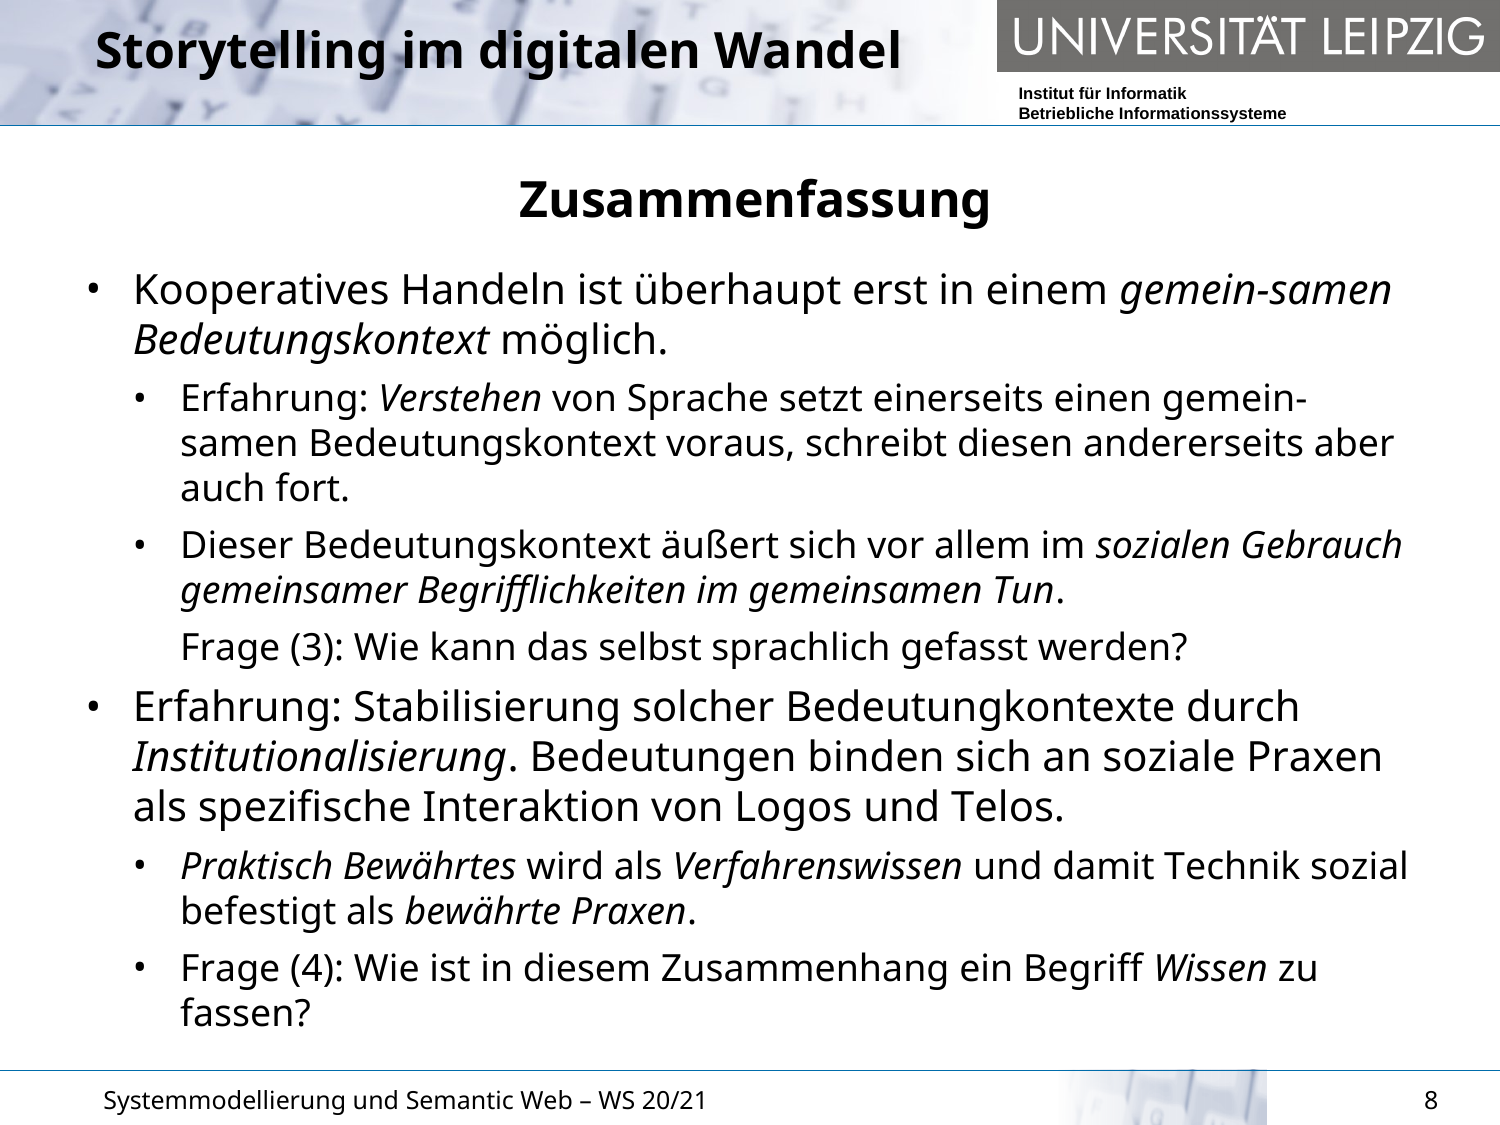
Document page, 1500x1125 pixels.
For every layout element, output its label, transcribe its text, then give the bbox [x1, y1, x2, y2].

text_box Storytelling im digitalen Wandel [80, 11, 918, 87]
picture [1057, 1071, 1267, 1125]
text_box Zusammenfassung Kooperatives Handeln ist überhaupt erst in einem gemein-samen Bedeutungskontext möglich. Erfahrung: Verstehen von Sprache setzt einerseits einen gemein-samen Bedeutungskontext voraus, schreibt diesen andererseits aber auch fort. Dieser Bedeutungskontext äußert sich vor allem im sozialen Gebrauch gemeinsamer Begrifflichkeiten im gemeinsamen Tun. Frage (3): Wie kann das selbst sprachlich gefasst werden? Erfahrung: Stabilisierung solcher Bedeutungkontexte durch Institutionalisierung. Bedeutungen binden sich an soziale Praxen als spezifische Interaktion von Logos und Telos. Praktisch Bewährtes wird als Verfahrenswissen und damit Technik sozial befestigt als bewährte Praxen. Frage (4): Wie ist in diesem Zusammenhang ein Begriff Wissen zu fassen? [70, 159, 1442, 1042]
picture [0, 0, 1500, 125]
